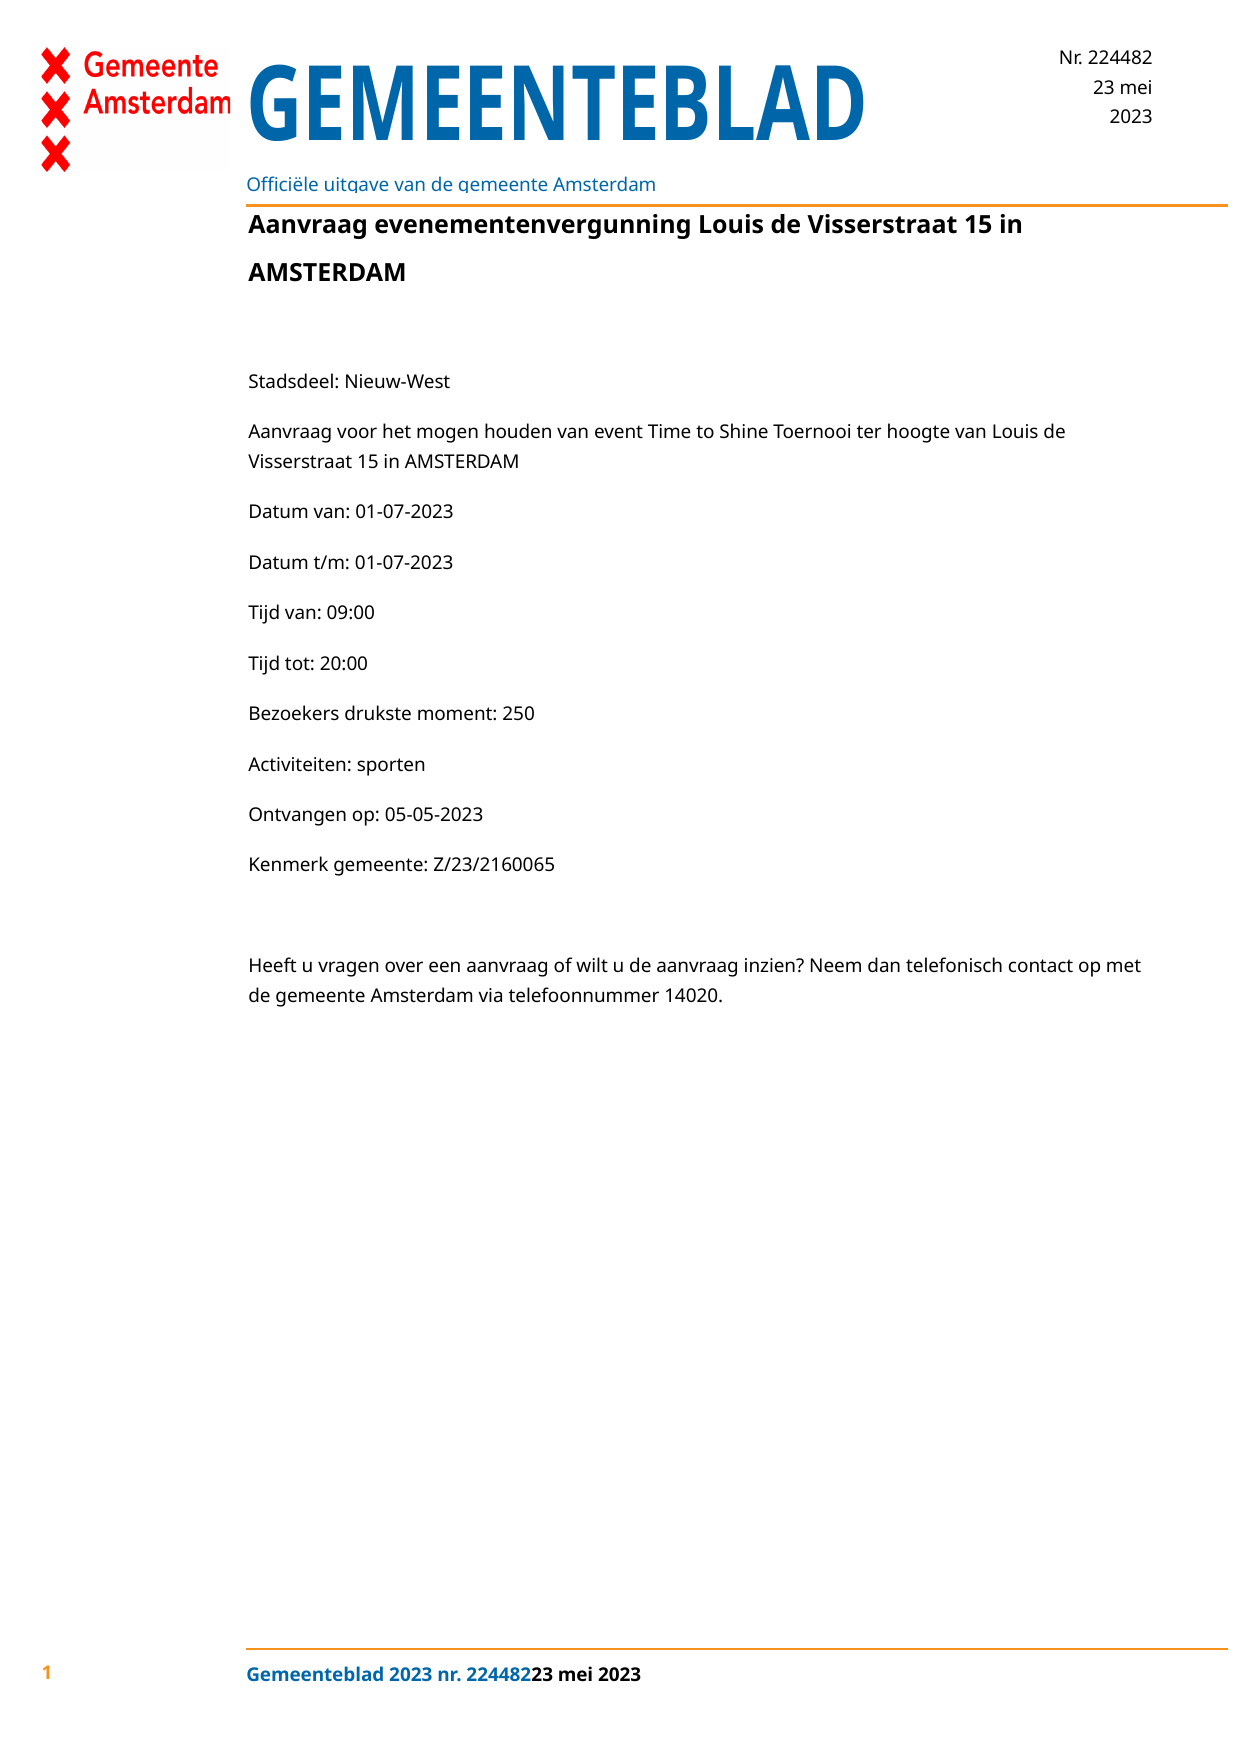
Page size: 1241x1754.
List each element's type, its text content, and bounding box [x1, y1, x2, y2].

text Heeft u vragen over een aanvraag of wilt u de aanvraag inzien? Neem dan telefonisch contact op met de gemeente Amsterdam via telefoonnummer 14020. [248, 952, 1152, 1008]
text Activiteiten: sporten [248, 751, 1152, 777]
text Aanvraag evenementenvergunning Louis de Visserstraat 15 in AMSTERDAM [248, 207, 1152, 288]
text Kenmerk gemeente: Z/23/2160065 [248, 852, 1152, 877]
text Datum van: 01-07-2023 [248, 499, 1152, 524]
text Bezoekers drukste moment: 250 [248, 700, 1152, 726]
picture [41, 47, 231, 172]
text Tijd tot: 20:00 [248, 650, 1152, 676]
text Datum t/m: 01-07-2023 [248, 549, 1152, 575]
text Tijd van: 09:00 [248, 599, 1152, 625]
text Aanvraag voor het mogen houden van event Time to Shine Toernooi ter hoogte van Louis de Visserstraat 15 in AMSTERDAM [248, 419, 1152, 474]
text Ontvangen op: 05-05-2023 [248, 801, 1152, 827]
text Stadsdeel: Nieuw-West [248, 368, 1152, 394]
